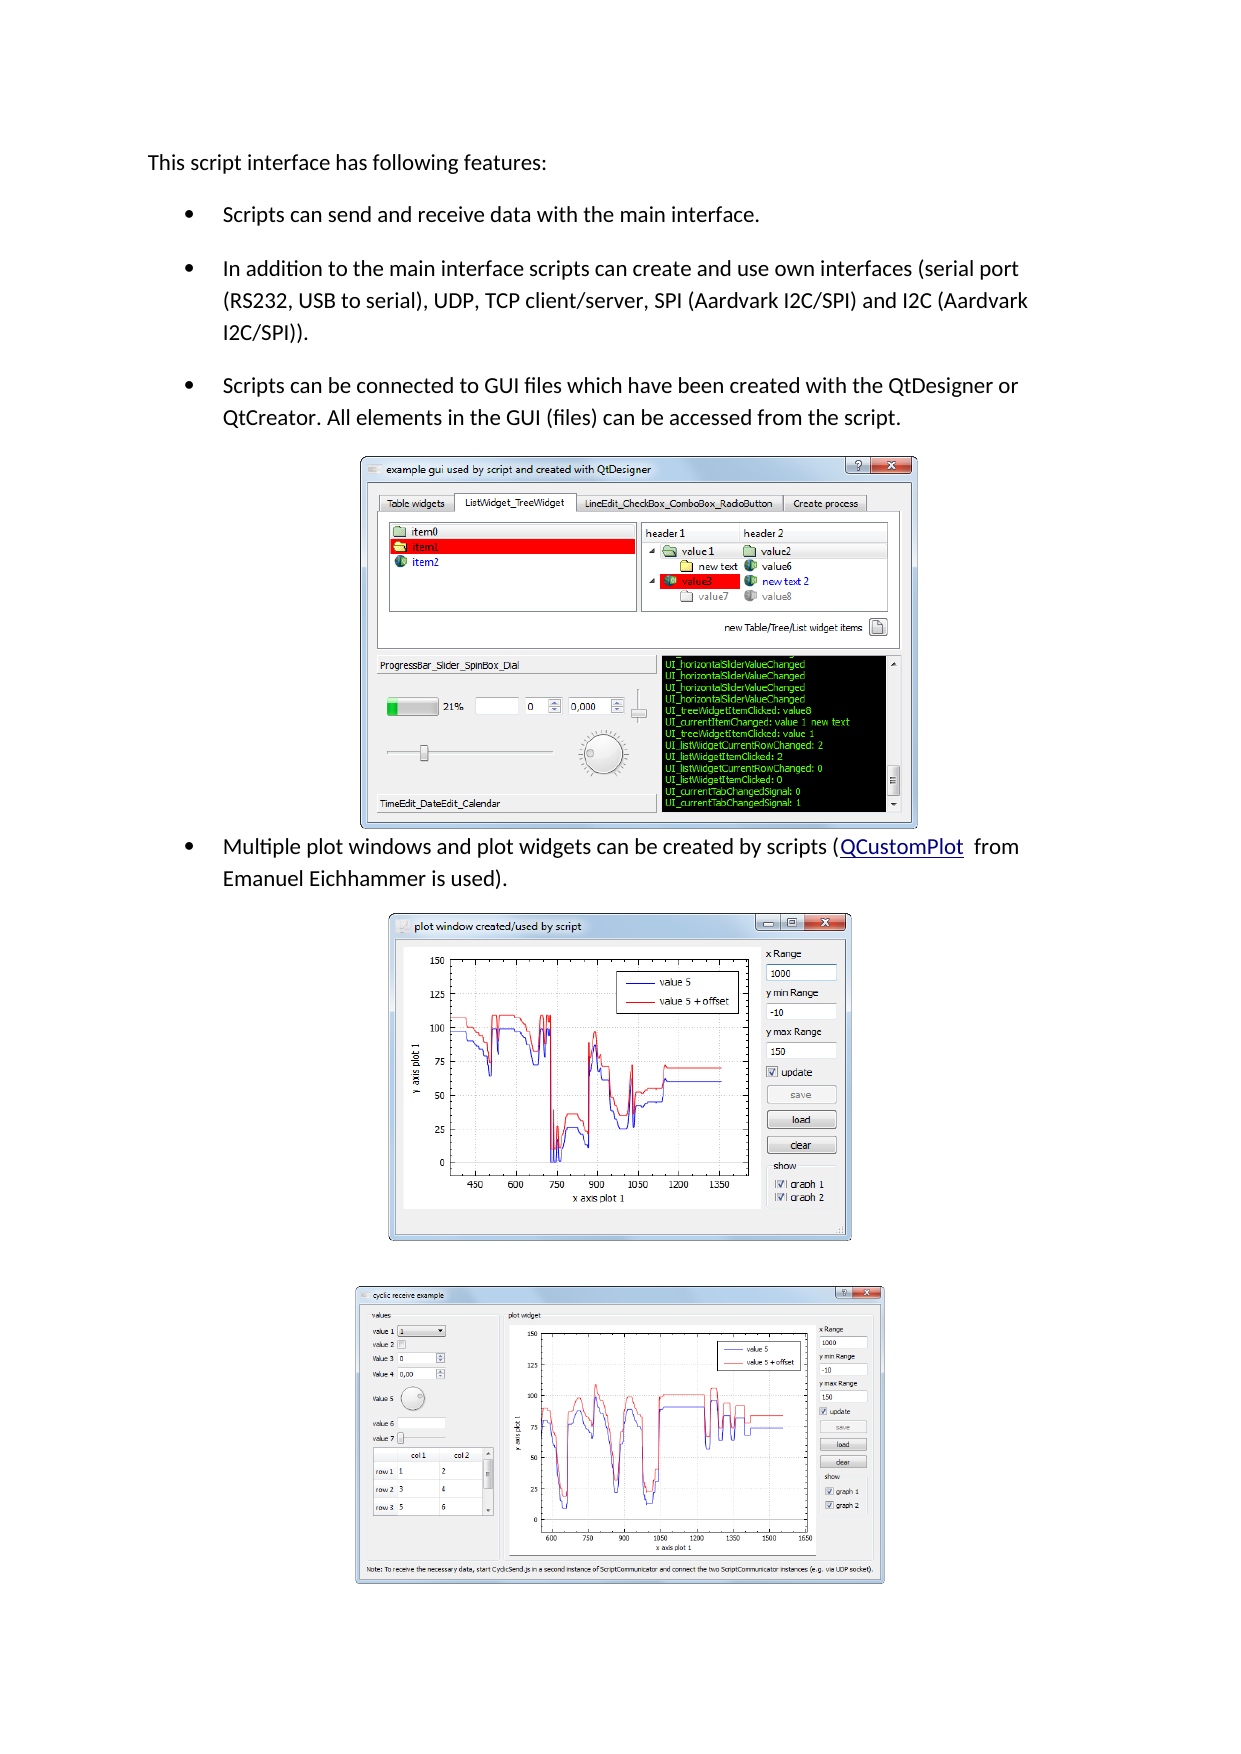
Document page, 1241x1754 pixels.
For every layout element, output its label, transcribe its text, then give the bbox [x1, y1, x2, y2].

text This script interface has following features: [148, 148, 1093, 176]
list Multiple plot windows and plot widgets can be created by scripts (QCustomPlot from Emanuel Eichhammer is used). [185, 829, 1093, 893]
list In addition to the main interface scripts can create and use own interfaces (serial port (RS232, USB to serial), UDP, TCP client/server, SPI (Aardvark I2C/SPI) and I2C (Aardvark I2C/SPI)). [185, 254, 1093, 346]
picture [388, 913, 852, 1241]
list Scripts can send and receive data with the main interface. [185, 201, 1093, 229]
list Scripts can be connected to GUI files which have been created with the QtDesigner or QtCreator. All elements in the GUI (files) can be accessed from the script. [185, 371, 1093, 431]
picture [360, 456, 918, 829]
picture [355, 1286, 885, 1584]
